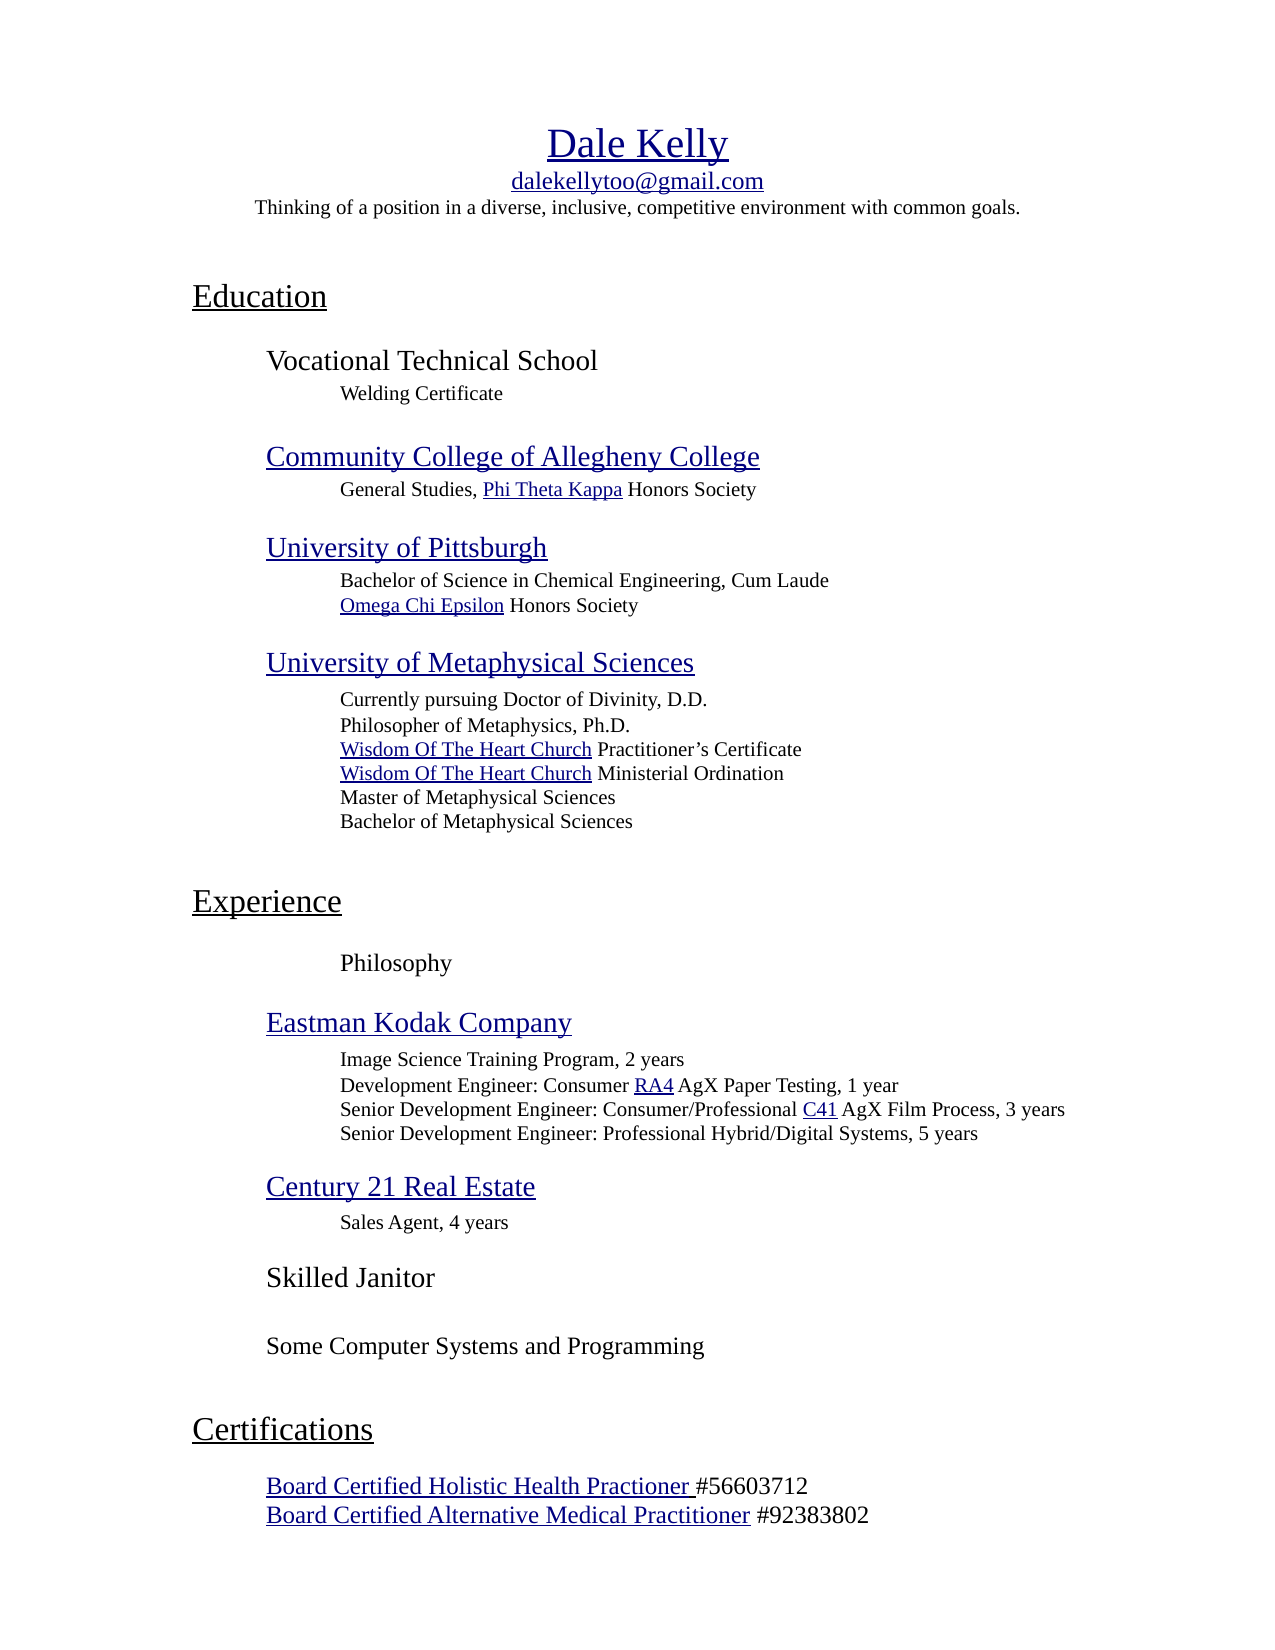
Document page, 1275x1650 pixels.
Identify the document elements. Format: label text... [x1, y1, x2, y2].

text Board Certified Holistic Health Practioner #56603712 [118, 1471, 1157, 1500]
text Eastman Kodak Company [118, 1006, 1157, 1039]
text Skilled Janitor [118, 1260, 1157, 1293]
text Omega Chi Epsilon Honors Society [118, 593, 1157, 617]
text University of Metaphysical Sciences [118, 645, 1157, 679]
text Some Computer Systems and Programming [118, 1327, 1157, 1361]
text Welding Certificate [118, 377, 1157, 406]
text Vocational Technical School [118, 343, 1157, 377]
text Thinking of a position in a diverse, inclusive, competitive environment with common goals. [118, 195, 1157, 219]
text Dale Kelly [118, 118, 1157, 166]
text Philosophy [118, 948, 1157, 977]
text Master of Metaphysical Sciences [118, 785, 1157, 809]
text Education [118, 276, 1157, 315]
text Wisdom Of The Heart Church Practitioner’s Certificate [118, 737, 1157, 761]
text Experience [118, 881, 1157, 919]
text Bachelor of Metaphysical Sciences [118, 809, 1157, 833]
text University of Pittsburgh [118, 530, 1157, 564]
text Century 21 Real Estate [118, 1169, 1157, 1202]
text Certifications [118, 1409, 1157, 1447]
text dalekellytoo@gmail.com [118, 166, 1157, 195]
text Philosopher of Metaphysics, Ph.D. [118, 712, 1157, 737]
text Image Science Training Program, 2 years Development Engineer: Consumer RA4 AgX Paper Testing, 1 year Senior Development Engineer: Consumer/Professional C41 AgX Film Process, 3 years Senior Development Engineer: Professional Hybrid/Digital Systems, 5 years [118, 1039, 1157, 1145]
text Currently pursuing Doctor of Divinity, D.D. [118, 679, 1157, 712]
text General Studies, Phi Theta Kappa Honors Society [118, 473, 1157, 502]
text Community College of Allegheny College [118, 439, 1157, 473]
text Bachelor of Science in Chemical Engineering, Cum Laude [118, 564, 1157, 593]
text Board Certified Alternative Medical Practitioner #92383802 [118, 1500, 1157, 1529]
text Sales Agent, 4 years [118, 1202, 1157, 1236]
text Wisdom Of The Heart Church Ministerial Ordination [118, 761, 1157, 785]
